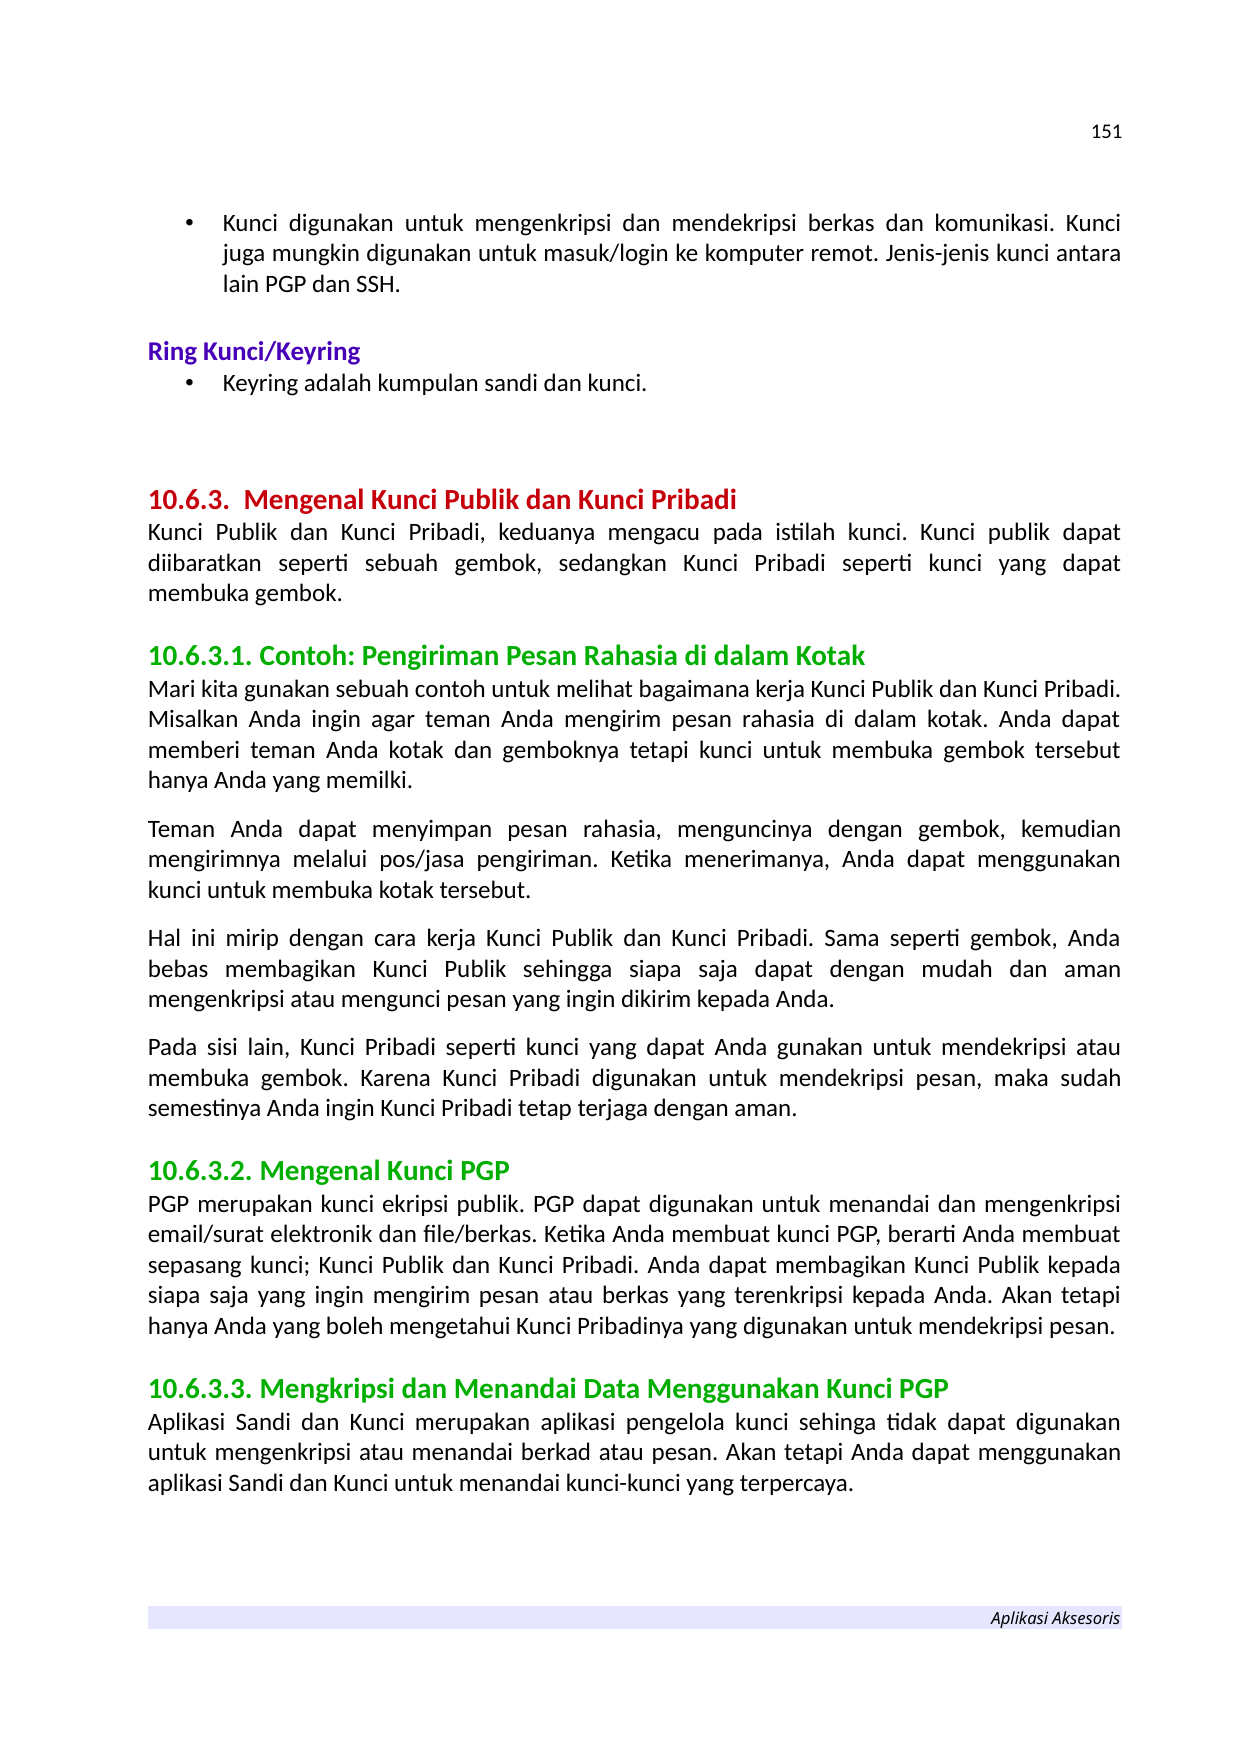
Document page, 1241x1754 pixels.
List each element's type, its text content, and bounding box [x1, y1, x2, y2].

text Aplikasi Sandi dan Kunci merupakan aplikasi pengelola kunci sehinga tidak dapat digunakan untuk mengenkripsi atau menandai berkad atau pesan. Akan tetapi Anda dapat menggunakan aplikasi Sandi dan Kunci untuk menandai kunci-kunci yang terpercaya. [148, 1406, 1122, 1497]
text Teman Anda dapat menyimpan pesan rahasia, menguncinya dengan gembok, kemudian mengirimnya melalui pos/jasa pengiriman. Ketika menerimanya, Anda dapat menggunakan kunci untuk membuka kotak tersebut. [148, 813, 1122, 904]
subtitle Mengkripsi dan Menandai Data Menggunakan Kunci PGP [148, 1370, 1122, 1406]
text Hal ini mirip dengan cara kerja Kunci Publik dan Kunci Pribadi. Sama seperti gembok, Anda bebas membagikan Kunci Publik sehingga siapa saja dapat dengan mudah dan aman mengenkripsi atau mengunci pesan yang ingin dikirim kepada Anda. [148, 922, 1122, 1014]
text Mari kita gunakan sebuah contoh untuk melihat bagaimana kerja Kunci Publik dan Kunci Pribadi. Misalkan Anda ingin agar teman Anda mengirim pesan rahasia di dalam kotak. Anda dapat memberi teman Anda kotak dan gemboknya tetapi kunci untuk membuka gembok tersebut hanya Anda yang memilki. [148, 673, 1122, 795]
subtitle Mengenal Kunci PGP [148, 1152, 1122, 1188]
text Pada sisi lain, Kunci Pribadi seperti kunci yang dapat Anda gunakan untuk mendekripsi atau membuka gembok. Karena Kunci Pribadi digunakan untuk mendekripsi pesan, maka sudah semestinya Anda ingin Kunci Pribadi tetap terjaga dengan aman. [148, 1031, 1122, 1123]
list Keyring adalah kumpulan sandi dan kunci. [185, 367, 1122, 397]
subtitle Contoh: Pengiriman Pesan Rahasia di dalam Kotak [148, 637, 1122, 673]
subtitle Ring Kunci/Keyring [148, 334, 1122, 367]
text PGP merupakan kunci ekripsi publik. PGP dapat digunakan untuk menandai dan mengenkripsi email/surat elektronik dan file/berkas. Ketika Anda membuat kunci PGP, berarti Anda membuat sepasang kunci; Kunci Publik dan Kunci Pribadi. Anda dapat membagikan Kunci Publik kepada siapa saja yang ingin mengirim pesan atau berkas yang terenkripsi kepada Anda. Akan tetapi hanya Anda yang boleh mengetahui Kunci Pribadinya yang digunakan untuk mendekripsi pesan. [148, 1188, 1122, 1341]
subtitle Mengenal Kunci Publik dan Kunci Pribadi [148, 481, 1122, 516]
list Kunci digunakan untuk mengenkripsi dan mendekripsi berkas dan komunikasi. Kunci juga mungkin digunakan untuk masuk/login ke komputer remot. Jenis-jenis kunci antara lain PGP dan SSH. [185, 207, 1122, 298]
text Kunci Publik dan Kunci Pribadi, keduanya mengacu pada istilah kunci. Kunci publik dapat diibaratkan seperti sebuah gembok, sedangkan Kunci Pribadi seperti kunci yang dapat membuka gembok. [148, 516, 1122, 608]
